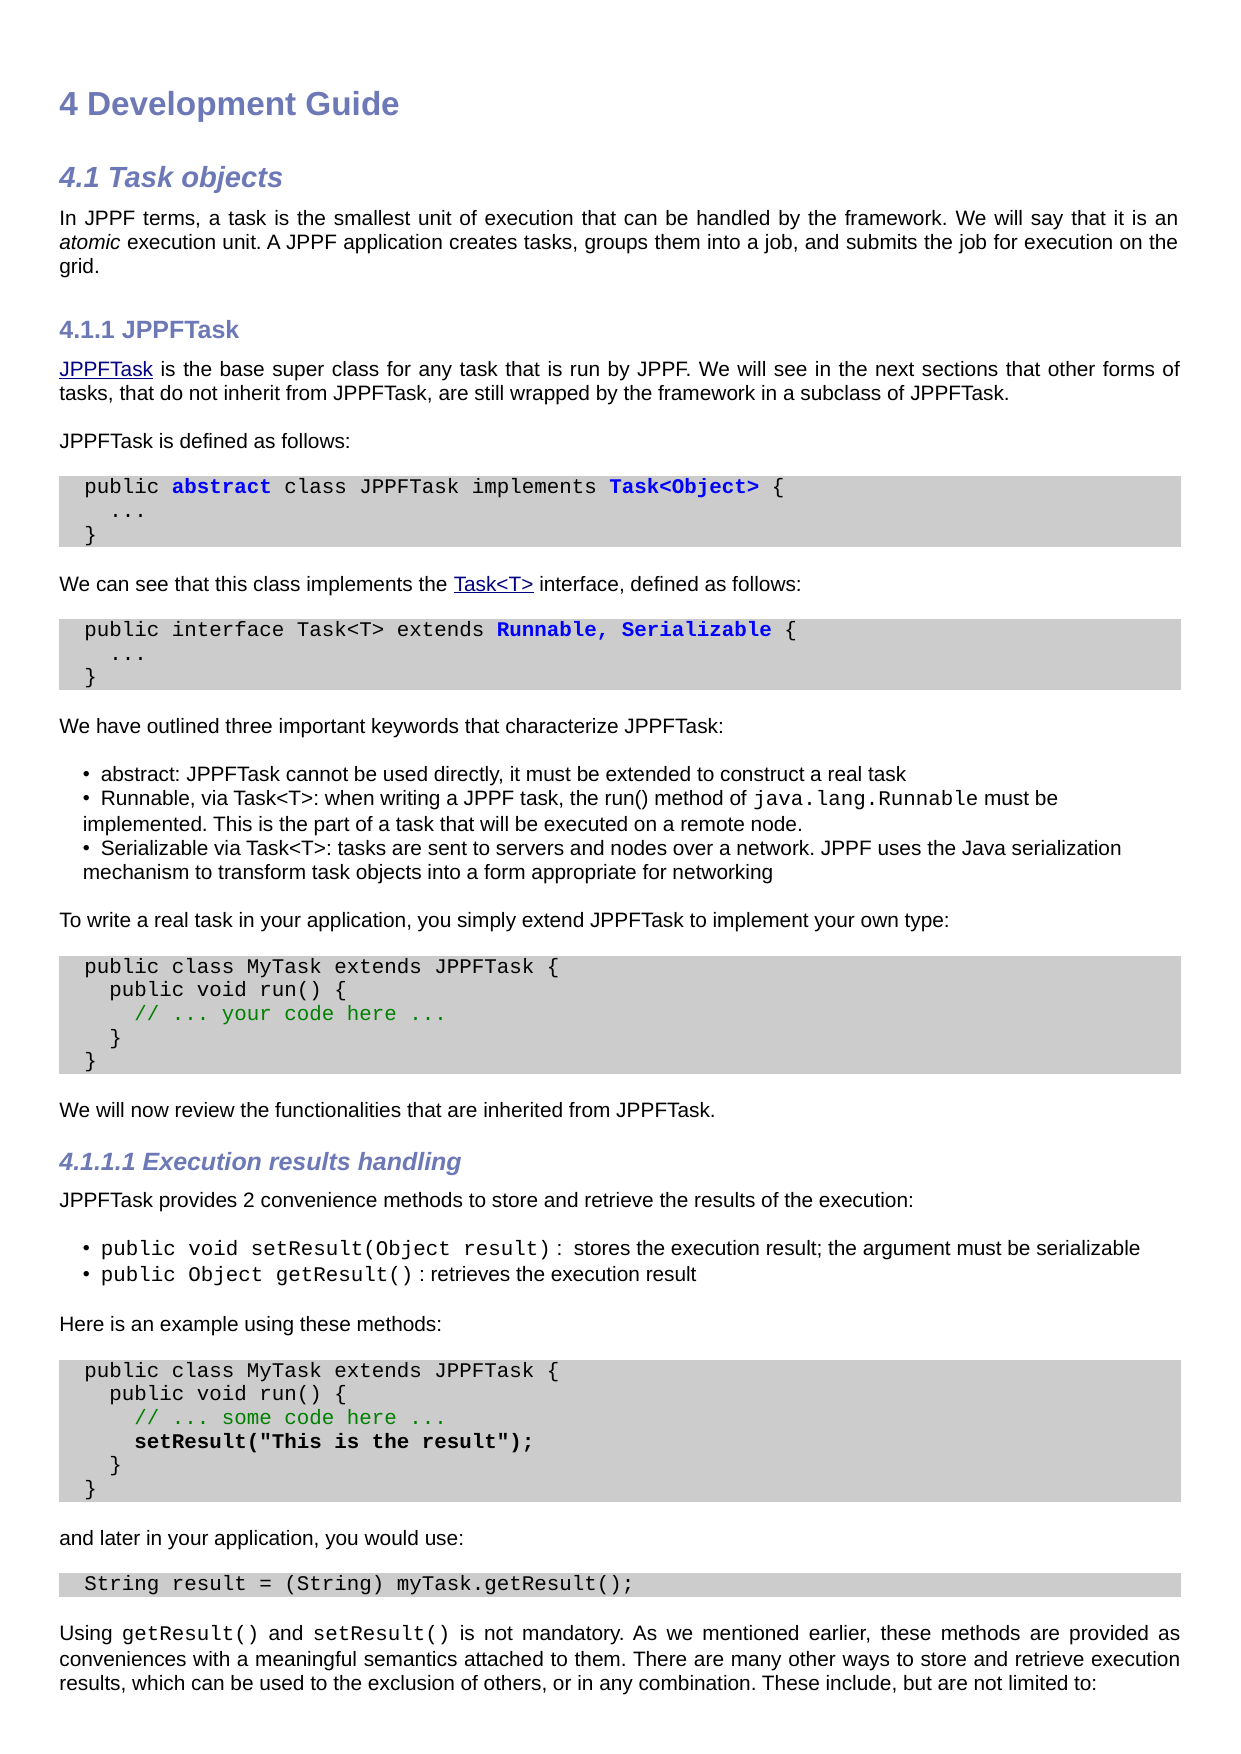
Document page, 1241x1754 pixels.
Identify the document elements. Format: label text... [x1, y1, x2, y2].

text public void run() { [59, 979, 1181, 1003]
text JPPFTask is defined as follows: [59, 428, 1181, 452]
text and later in your application, you would use: [59, 1526, 1181, 1549]
subtitle Execution results handling [59, 1147, 1181, 1176]
text public void run() { [59, 1383, 1181, 1407]
subtitle Development Guide [59, 84, 1181, 122]
text JPPFTask is the base super class for any task that is run by JPPF. We will see in the next sections that other forms of tasks, that do not inherit from JPPFTask, are still wrapped by the framework in a subclass of JPPFTask. [59, 357, 1181, 404]
text ... [59, 643, 1181, 667]
text // ... your code here ... [59, 1003, 1181, 1027]
list abstract: JPPFTask cannot be used directly, it must be extended to construct a real task [83, 762, 1181, 786]
text public class MyTask extends JPPFTask { [59, 1360, 1181, 1383]
text } [59, 524, 1181, 547]
text } [59, 1454, 1181, 1478]
text } [59, 1050, 1181, 1074]
text JPPFTask provides 2 convenience methods to store and retrieve the results of the execution: [59, 1188, 1181, 1212]
subtitle JPPFTask [59, 315, 1181, 344]
text // ... some code here ... [59, 1407, 1181, 1431]
text Using getResult() and setResult() is not mandatory. As we mentioned earlier, these methods are provided as conveniences with a meaningful semantics attached to them. There are many other ways to store and retrieve execution results, which can be used to the exclusion of others, or in any combination. These include, but are not limited to: [59, 1621, 1181, 1695]
text String result = (String) myTask.getResult(); [59, 1573, 1181, 1597]
text ... [59, 500, 1181, 524]
list Runnable, via Task<T>: when writing a JPPF task, the run() method of java.lang.Runnable must be implemented. This is the part of a task that will be executed on a remote node. [83, 786, 1181, 836]
list Serializable via Task<T>: tasks are sent to servers and nodes over a network. JPPF uses the Java serialization mechanism to transform task objects into a form appropriate for networking [83, 836, 1181, 884]
list public void setResult(Object result) : stores the execution result; the argument must be serializable [83, 1236, 1181, 1262]
text To write a real task in your application, you simply extend JPPFTask to implement your own type: [59, 908, 1181, 932]
text We can see that this class implements the Task<T> interface, defined as follows: [59, 571, 1181, 595]
text public abstract class JPPFTask implements Task<Object> { [59, 476, 1181, 500]
text setResult("This is the result"); [59, 1431, 1181, 1454]
text In JPPF terms, a task is the smallest unit of execution that can be handled by the framework. We will say that it is an atomic execution unit. A JPPF application creates tasks, groups them into a job, and submits the job for execution on the grid. [59, 206, 1181, 278]
text } [59, 1027, 1181, 1050]
list public Object getResult() : retrieves the execution result [83, 1262, 1181, 1288]
text We have outlined three important keywords that characterize JPPFTask: [59, 714, 1181, 738]
text public class MyTask extends JPPFTask { [59, 956, 1181, 979]
subtitle Task objects [59, 160, 1181, 193]
text Here is an example using these methods: [59, 1312, 1181, 1336]
text public interface Task<T> extends Runnable, Serializable { [59, 619, 1181, 643]
text We will now review the functionalities that are inherited from JPPFTask. [59, 1098, 1181, 1122]
text } [59, 1478, 1181, 1502]
text } [59, 667, 1181, 690]
